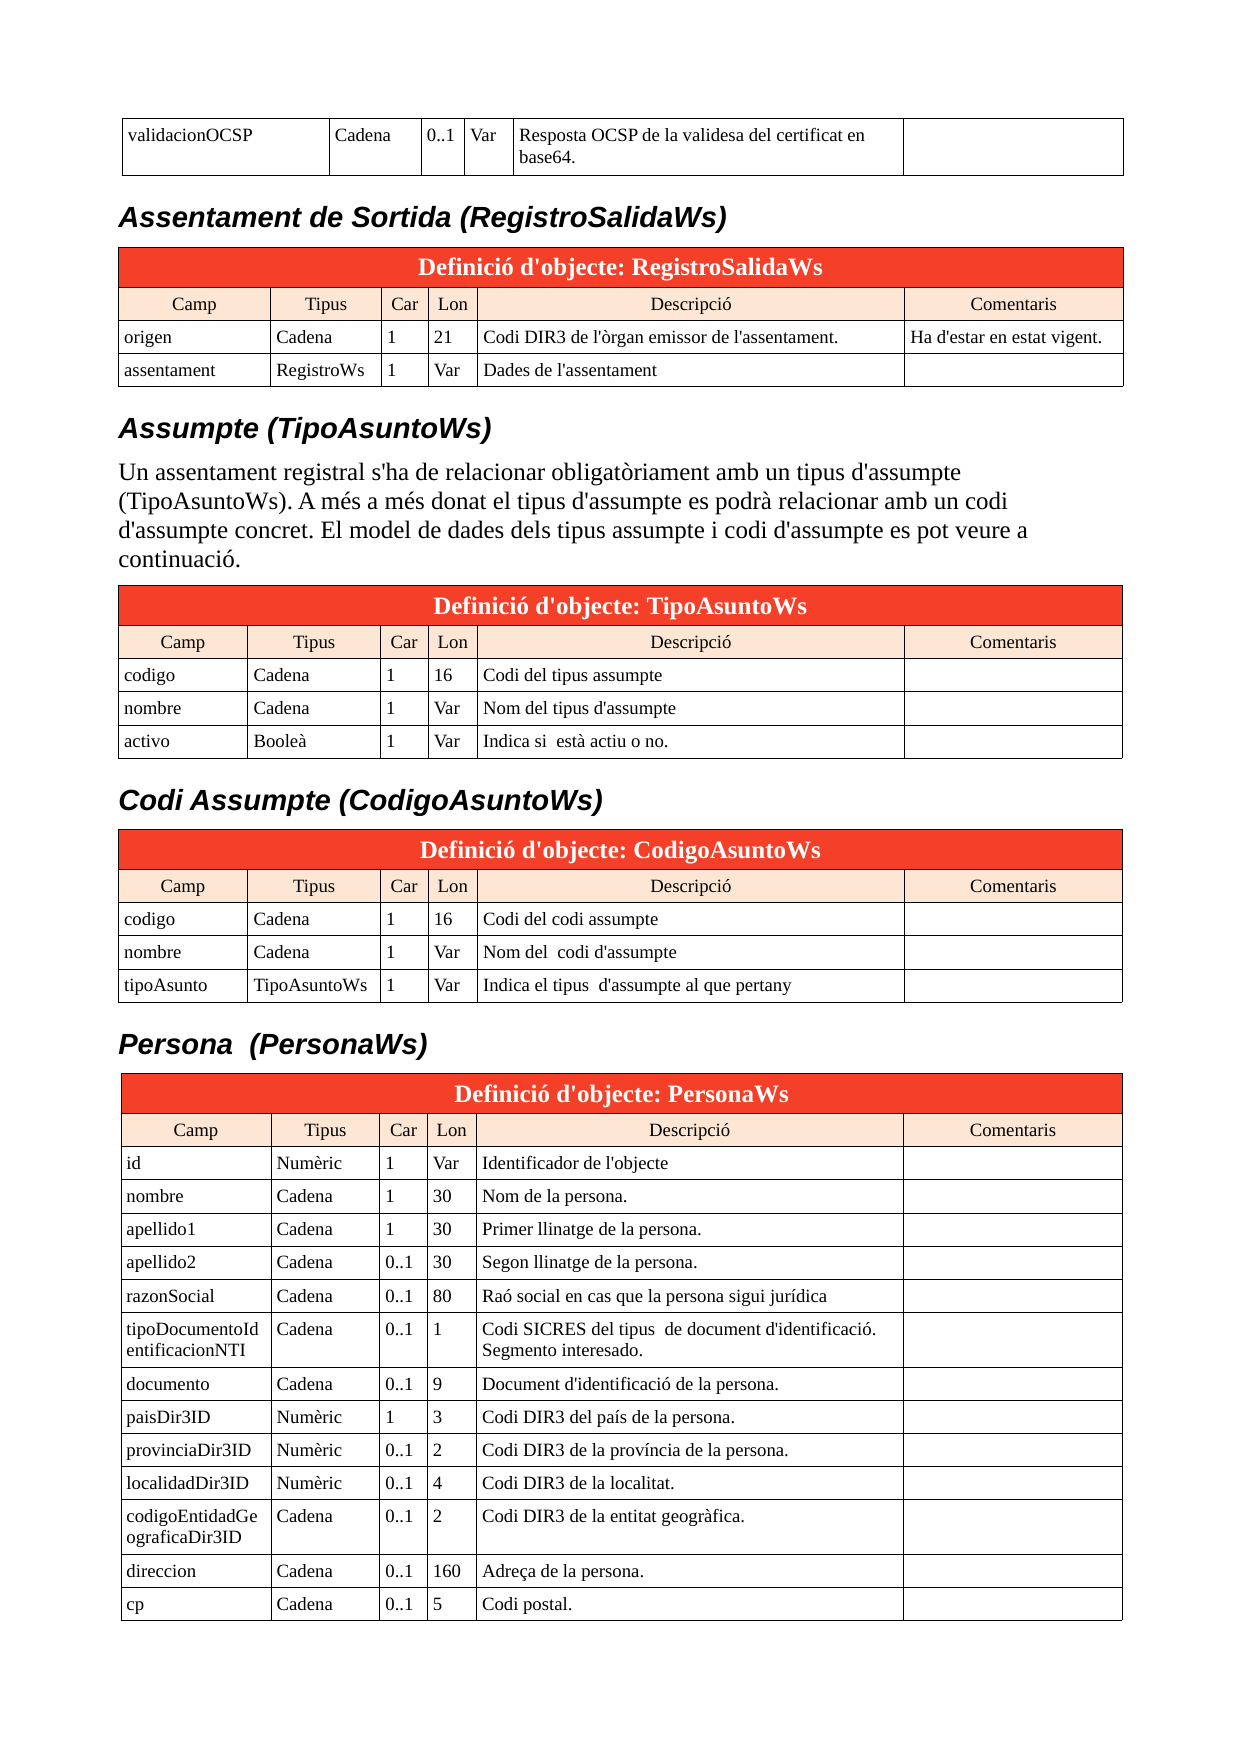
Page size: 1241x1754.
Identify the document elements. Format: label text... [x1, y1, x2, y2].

table_cell Lon [429, 288, 477, 320]
table_cell Descripció [478, 626, 904, 658]
table_cell 5 [428, 1588, 476, 1620]
table_cell 30 [428, 1180, 476, 1212]
table_cell 1 [381, 726, 428, 758]
table_cell Nom de la persona. [477, 1180, 903, 1212]
table_cell Camp [122, 1114, 271, 1146]
table_cell Booleà [248, 726, 380, 758]
table_cell 0..1 [422, 119, 464, 175]
table_cell Var [429, 970, 477, 1002]
table_cell Tipus [271, 288, 381, 320]
table_cell apellido2 [122, 1247, 271, 1279]
table_cell id [122, 1147, 271, 1179]
table_cell 16 [429, 903, 477, 935]
table_cell 3 [428, 1401, 476, 1433]
table_cell Cadena [272, 1247, 379, 1279]
table_cell Camp [119, 870, 247, 902]
table_cell Descripció [477, 1114, 903, 1146]
table_cell [904, 1368, 1122, 1400]
table_cell Cadena [248, 692, 380, 724]
table_cell Car [381, 626, 428, 658]
table_cell [904, 119, 1123, 175]
table_cell Identificador de l'objecte [477, 1147, 903, 1179]
table_header Definició d'objecte: CodigoAsuntoWs [119, 830, 1122, 869]
table_cell provinciaDir3ID [122, 1434, 271, 1466]
table_cell 9 [428, 1368, 476, 1400]
table_cell 1 [381, 692, 428, 724]
table_cell Dades de l'assentament [478, 354, 904, 386]
table_cell [904, 1147, 1122, 1179]
table_cell documento [122, 1368, 271, 1400]
table_cell paisDir3ID [122, 1401, 271, 1433]
table_cell Indica si està actiu o no. [478, 726, 904, 758]
table_cell Cadena [248, 903, 380, 935]
table_cell [904, 1247, 1122, 1279]
table_cell Cadena [272, 1180, 379, 1212]
table_cell TipoAsuntoWs [248, 970, 380, 1002]
table_cell codigoEntidadGeograficaDir3ID [122, 1500, 271, 1554]
table_cell [904, 1214, 1122, 1246]
table_cell validacionOCSP [123, 119, 329, 175]
table_cell localidadDir3ID [122, 1467, 271, 1499]
table_cell 0..1 [380, 1434, 427, 1466]
table_cell Cadena [248, 659, 380, 691]
table_cell codigo [119, 659, 247, 691]
table_cell 4 [428, 1467, 476, 1499]
table_cell 1 [381, 970, 428, 1002]
table_cell [904, 1313, 1122, 1367]
table_cell Numèric [272, 1467, 379, 1499]
table_cell [905, 936, 1122, 968]
table_cell Codi DIR3 del país de la persona. [477, 1401, 903, 1433]
table_header Definició d'objecte: TipoAsuntoWs [119, 586, 1122, 625]
table_cell 1 [382, 354, 428, 386]
table_cell tipoAsunto [119, 970, 247, 1002]
table_cell 1 [381, 659, 428, 691]
table_cell [904, 1180, 1122, 1212]
table_cell nombre [119, 692, 247, 724]
table_cell Var [465, 119, 513, 175]
table_cell Indica el tipus d'assumpte al que pertany [478, 970, 904, 1002]
table_cell 0..1 [380, 1467, 427, 1499]
table_cell Cadena [272, 1555, 379, 1587]
table_cell 160 [428, 1555, 476, 1587]
table_cell [905, 354, 1123, 386]
table_cell [904, 1434, 1122, 1466]
table_cell Codi SICRES del tipus de document d'identificació. Segmento interesado. [477, 1313, 903, 1367]
subtitle Codi Assumpte (CodigoAsuntoWs) [118, 783, 1122, 816]
table_cell 1 [428, 1313, 476, 1367]
table_cell Codi del tipus assumpte [478, 659, 904, 691]
table_cell Descripció [478, 870, 904, 902]
table_cell nombre [119, 936, 247, 968]
table_cell 0..1 [380, 1368, 427, 1400]
table_cell Segon llinatge de la persona. [477, 1247, 903, 1279]
table_cell 1 [380, 1147, 427, 1179]
table_cell Tipus [248, 870, 380, 902]
table_cell [904, 1588, 1122, 1620]
table_cell Numèric [272, 1401, 379, 1433]
table_cell 0..1 [380, 1555, 427, 1587]
table_cell 21 [429, 321, 477, 353]
table_cell [904, 1280, 1122, 1312]
table_header Definició d'objecte: PersonaWs [122, 1074, 1122, 1113]
table_cell 1 [380, 1214, 427, 1246]
table_cell 0..1 [380, 1588, 427, 1620]
table_cell RegistroWs [271, 354, 381, 386]
table_cell Car [382, 288, 428, 320]
table_cell Adreça de la persona. [477, 1555, 903, 1587]
table_cell Ha d'estar en estat vigent. [905, 321, 1123, 353]
table_cell Numèric [272, 1147, 379, 1179]
table_cell Tipus [248, 626, 380, 658]
table_cell 30 [428, 1214, 476, 1246]
table_cell 0..1 [380, 1313, 427, 1367]
table_cell Lon [429, 626, 477, 658]
table_cell [904, 1500, 1122, 1554]
table_cell [904, 1401, 1122, 1433]
table_cell codigo [119, 903, 247, 935]
table_cell Lon [429, 870, 477, 902]
table_cell Camp [119, 626, 247, 658]
table_cell Var [429, 936, 477, 968]
table_cell Tipus [272, 1114, 379, 1146]
text Un assentament registral s'ha de relacionar obligatòriament amb un tipus d'assumpte (TipoAsuntoWs). A més a més donat el tipus d'assumpte es podrà relacionar amb un codi d'assumpte concret. El model de dades dels tipus assumpte i codi d'assumpte es pot veure a continuació. [118, 457, 1122, 572]
table_cell Cadena [272, 1588, 379, 1620]
subtitle Persona (PersonaWs) [118, 1027, 1122, 1060]
table_cell 2 [428, 1500, 476, 1554]
table_cell Var [429, 692, 477, 724]
table_cell Var [428, 1147, 476, 1179]
table_cell Comentaris [905, 288, 1123, 320]
table_cell Cadena [272, 1280, 379, 1312]
subtitle Assumpte (TipoAsuntoWs) [118, 411, 1122, 445]
table_cell Resposta OCSP de la validesa del certificat en base64. [514, 119, 903, 175]
table_cell Camp [119, 288, 270, 320]
table_cell [905, 692, 1122, 724]
table_cell origen [119, 321, 270, 353]
table_cell tipoDocumentoIdentificacionNTI [122, 1313, 271, 1367]
table_cell [905, 726, 1122, 758]
table_cell Comentaris [904, 1114, 1122, 1146]
table_cell Nom del codi d'assumpte [478, 936, 904, 968]
table_cell [904, 1467, 1122, 1499]
table_cell Cadena [272, 1500, 379, 1554]
table_cell 1 [380, 1401, 427, 1433]
table_cell Cadena [271, 321, 381, 353]
table_cell nombre [122, 1180, 271, 1212]
table_cell Cadena [272, 1214, 379, 1246]
table_cell Descripció [478, 288, 904, 320]
table_cell 30 [428, 1247, 476, 1279]
table_cell Comentaris [905, 626, 1122, 658]
table_cell direccion [122, 1555, 271, 1587]
subtitle Assentament de Sortida (RegistroSalidaWs) [118, 201, 1122, 234]
table_cell razonSocial [122, 1280, 271, 1312]
table_cell Car [380, 1114, 427, 1146]
table_cell [905, 659, 1122, 691]
table_cell activo [119, 726, 247, 758]
table_cell [905, 903, 1122, 935]
table_cell Codi DIR3 de la entitat geogràfica. [477, 1500, 903, 1554]
table_cell Primer llinatge de la persona. [477, 1214, 903, 1246]
table_cell Cadena [330, 119, 421, 175]
table_cell Codi del codi assumpte [478, 903, 904, 935]
table_cell cp [122, 1588, 271, 1620]
table_cell [905, 970, 1122, 1002]
table_cell Cadena [272, 1368, 379, 1400]
table_cell Numèric [272, 1434, 379, 1466]
table_cell Var [429, 726, 477, 758]
table_cell 16 [429, 659, 477, 691]
table_cell Codi postal. [477, 1588, 903, 1620]
table_cell Nom del tipus d'assumpte [478, 692, 904, 724]
table_cell 80 [428, 1280, 476, 1312]
table_cell 1 [382, 321, 428, 353]
table_cell Codi DIR3 de la localitat. [477, 1467, 903, 1499]
table_cell 0..1 [380, 1500, 427, 1554]
table_cell [904, 1555, 1122, 1587]
table_cell 0..1 [380, 1280, 427, 1312]
table_cell assentament [119, 354, 270, 386]
table_cell Codi DIR3 de la província de la persona. [477, 1434, 903, 1466]
table_cell apellido1 [122, 1214, 271, 1246]
table_cell Raó social en cas que la persona sigui jurídica [477, 1280, 903, 1312]
table_cell Var [429, 354, 477, 386]
table_cell Lon [428, 1114, 476, 1146]
table_cell Document d'identificació de la persona. [477, 1368, 903, 1400]
table_cell 1 [380, 1180, 427, 1212]
table_cell 1 [381, 903, 428, 935]
table_cell Cadena [248, 936, 380, 968]
table_cell 2 [428, 1434, 476, 1466]
table_header Definició d'objecte: RegistroSalidaWs [119, 248, 1123, 287]
table_cell 0..1 [380, 1247, 427, 1279]
table_cell Comentaris [905, 870, 1122, 902]
table_cell Car [381, 870, 428, 902]
table_cell 1 [381, 936, 428, 968]
table_cell Cadena [272, 1313, 379, 1367]
table_cell Codi DIR3 de l'òrgan emissor de l'assentament. [478, 321, 904, 353]
